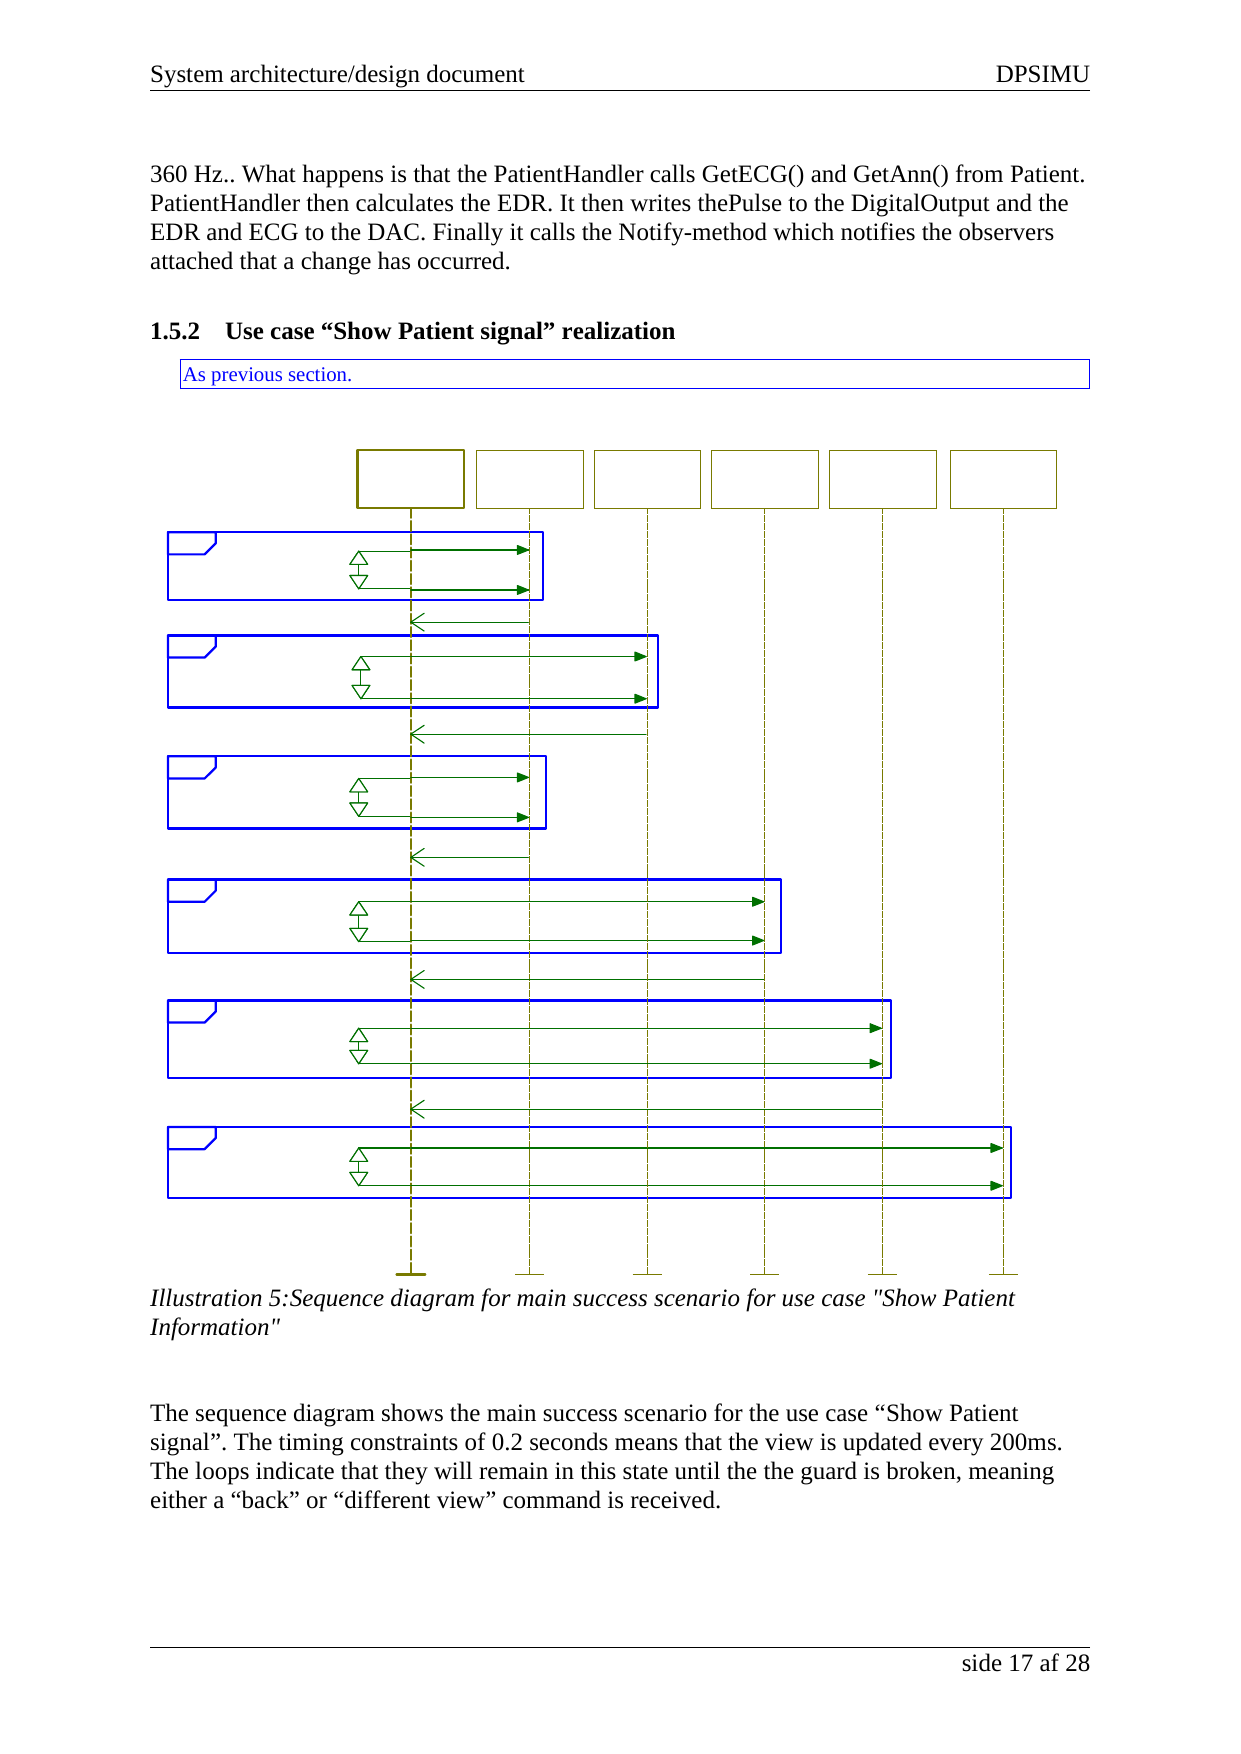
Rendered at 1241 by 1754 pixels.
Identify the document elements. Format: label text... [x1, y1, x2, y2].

text Illustration 5:Sequence diagram for main success scenario for use case "Show Patient Information" [150, 440, 1065, 1341]
subtitle Use case “Show Patient signal” realization [150, 316, 1090, 344]
text 360 Hz.. What happens is that the PatientHandler calls GetECG() and GetAnn() from Patient. PatientHandler then calculates the EDR. It then writes thePulse to the DigitalOutput and the EDR and ECG to the DAC. Finally it calls the Notify-method which notifies the observers attached that a change has occurred. [150, 159, 1090, 274]
text The sequence diagram shows the main success scenario for the use case “Show Patient signal”. The timing constraints of 0.2 seconds means that the view is updated every 200ms. The loops indicate that they will remain in this state until the the guard is broken, meaning either a “back” or “different view” command is received. [150, 1398, 1090, 1513]
text As previous section. [181, 360, 1089, 388]
